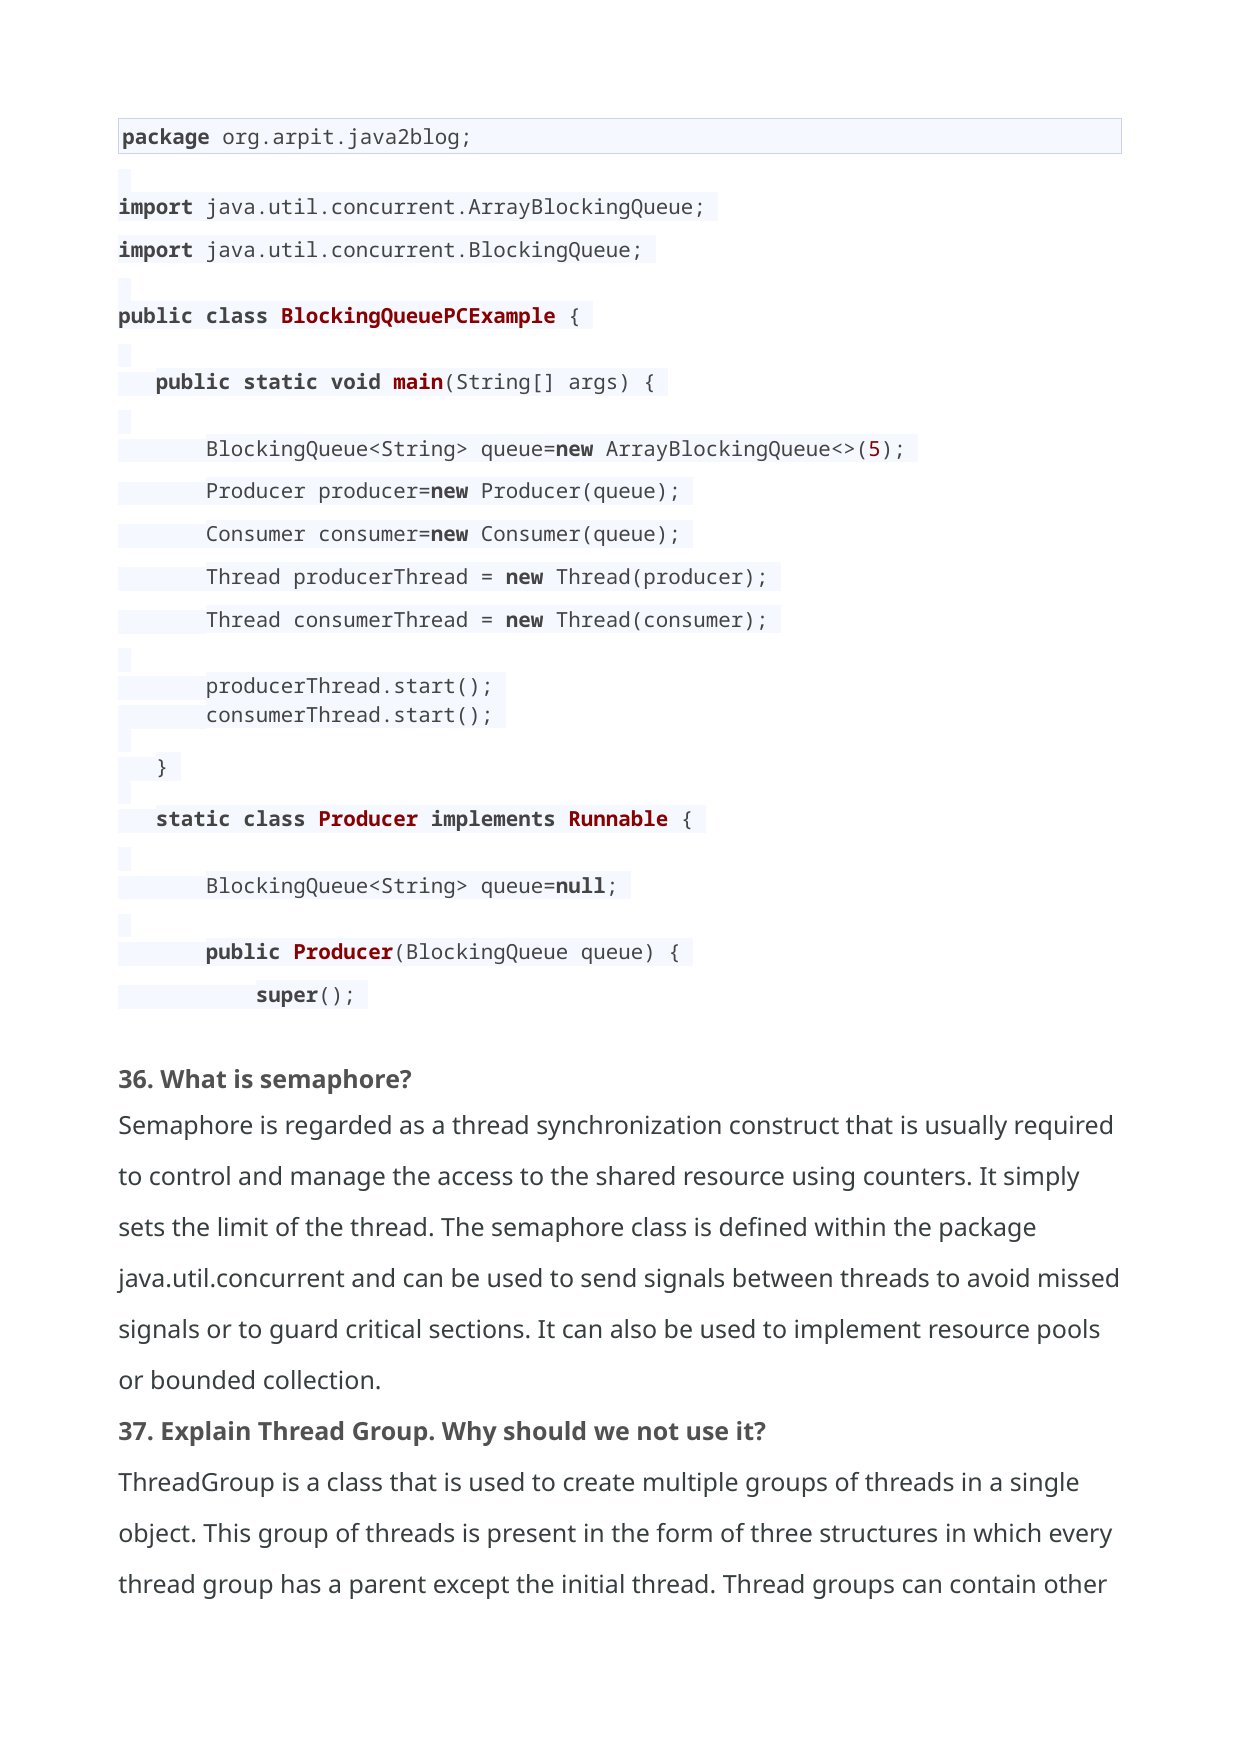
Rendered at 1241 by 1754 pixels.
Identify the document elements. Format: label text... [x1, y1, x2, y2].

text Semaphore is regarded as a thread synchronization construct that is usually required to control and manage the access to the shared resource using counters. It simply sets the limit of the thread. The semaphore class is defined within the package java.util.concurrent and can be used to send signals between threads to avoid missed signals or to guard critical sections. It can also be used to implement resource pools or bounded collection. [118, 1108, 1122, 1397]
text consumerThread.start(); [118, 700, 1122, 729]
text Producer producer=new Producer(queue); [118, 477, 1122, 505]
text Consumer consumer=new Consumer(queue); [118, 519, 1122, 548]
text import java.util.concurrent.ArrayBlockingQueue; [118, 192, 1122, 221]
text Thread producerThread = new Thread(producer); [118, 562, 1122, 591]
subtitle 37. Explain Thread Group. Why should we not use it? [118, 1414, 1122, 1448]
text ThreadGroup is a class that is used to create multiple groups of threads in a single object. This group of threads is present in the form of three structures in which every thread group has a parent except the initial thread. Thread groups can contain other [118, 1465, 1122, 1601]
text BlockingQueue<String> queue=new ArrayBlockingQueue<>(5); [118, 434, 1122, 462]
text public class BlockingQueuePCExample { [118, 301, 1122, 329]
text Thread consumerThread = new Thread(consumer); [118, 605, 1122, 634]
subtitle 36. What is semaphore? [118, 1061, 1122, 1095]
text super(); [118, 980, 1122, 1009]
text public static void main(String[] args) { [118, 367, 1122, 396]
text static class Producer implements Runnable { [118, 804, 1122, 833]
text package org.arpit.java2blog; [119, 119, 1121, 153]
text producerThread.start(); [118, 672, 1122, 700]
text public Producer(BlockingQueue queue) { [118, 937, 1122, 966]
text } [118, 752, 1122, 781]
text import java.util.concurrent.BlockingQueue; [118, 235, 1122, 263]
text BlockingQueue<String> queue=null; [118, 871, 1122, 899]
